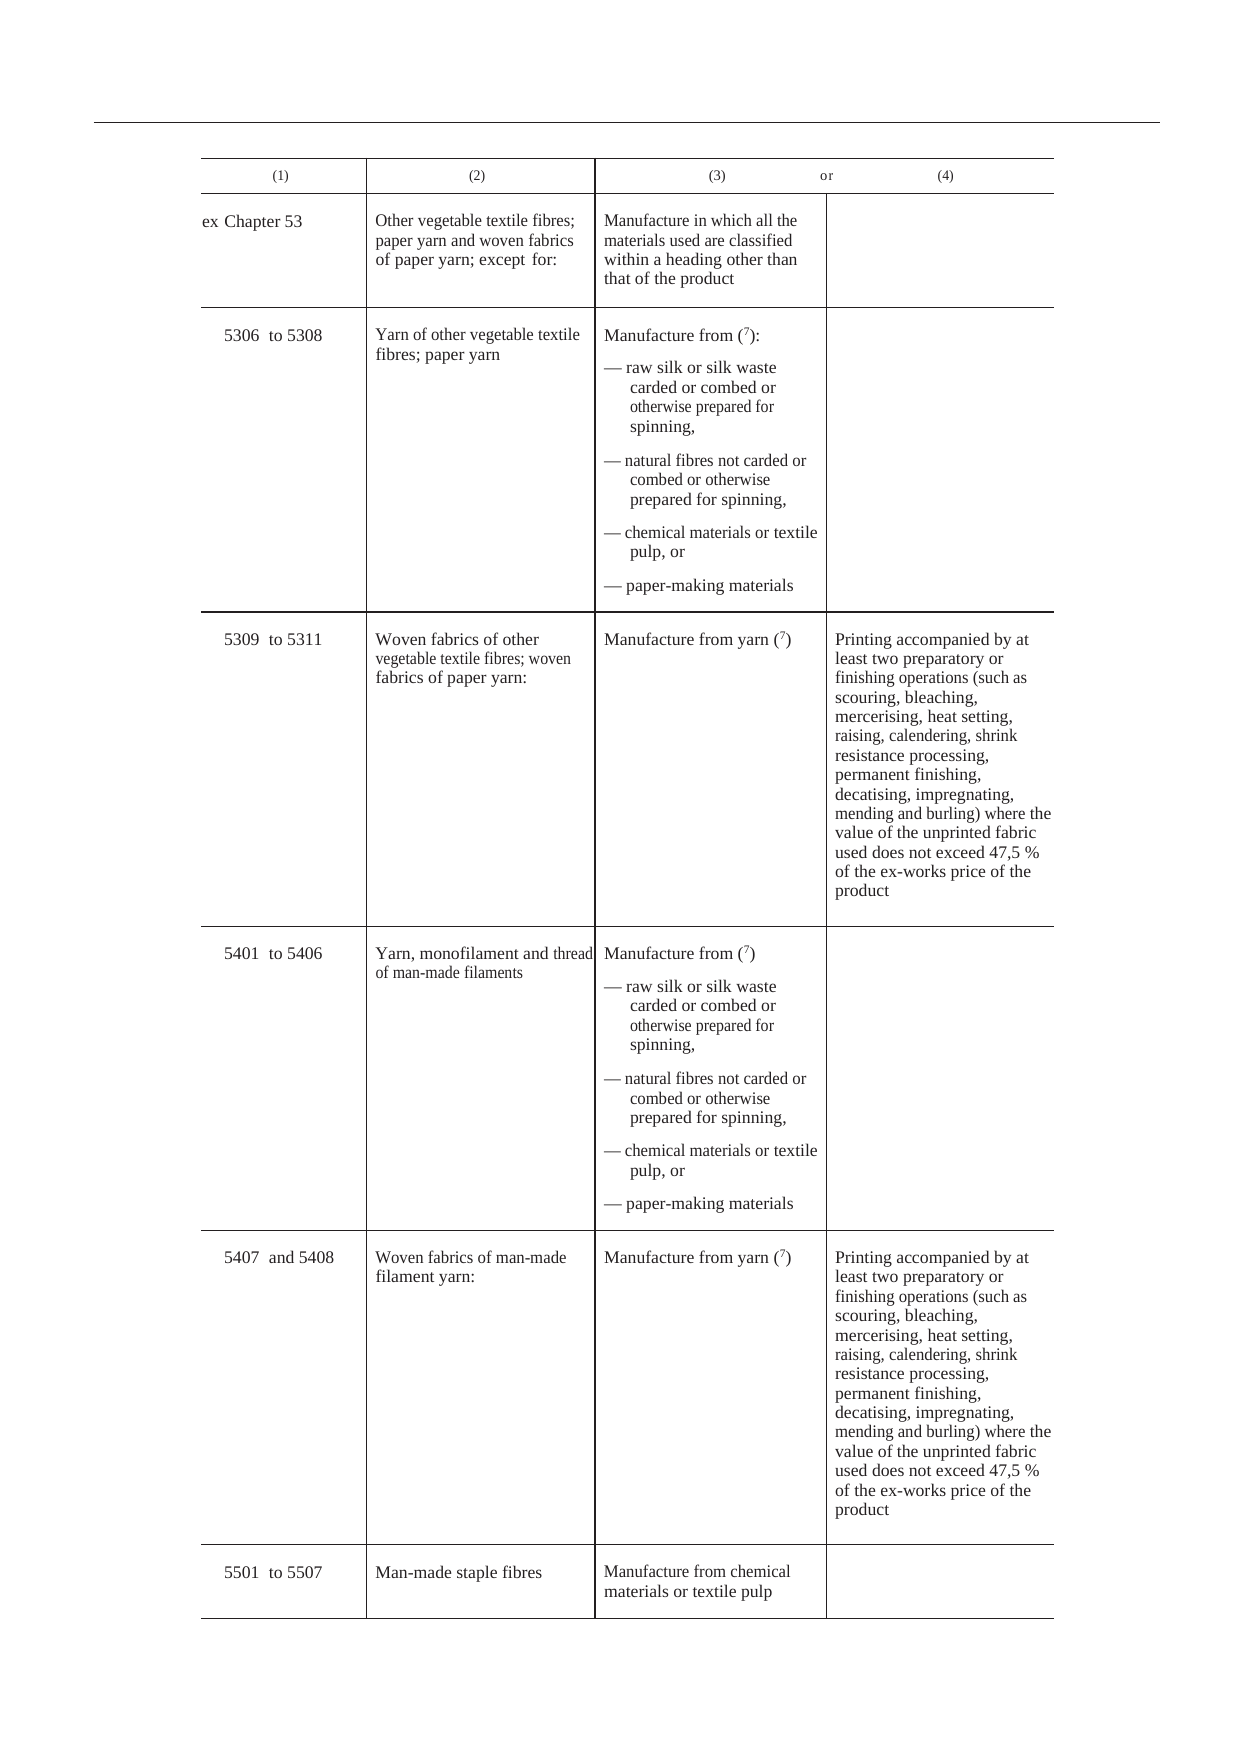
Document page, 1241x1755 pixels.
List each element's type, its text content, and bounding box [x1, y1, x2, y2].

table_cell Manufacture from (7): — raw silk or silk waste carded or combed or otherwise prepared for spinning, [596, 308, 826, 444]
table_cell Manufacture in which all the materials used are classified within a heading other than that of the product [596, 194, 826, 307]
table_cell Manufacture from chemical materials or textile pulp [596, 1545, 826, 1618]
table_cell Chapter 53 [220, 194, 366, 307]
table_cell Woven fabrics of man-made filament yarn: [367, 1231, 594, 1544]
table_header (2) [367, 159, 594, 193]
table_cell [265, 568, 366, 611]
table_cell [201, 568, 265, 611]
table_cell to 5406 [265, 927, 366, 1062]
table_cell [265, 516, 366, 568]
table_cell — paper-making materials [596, 1186, 826, 1230]
table_cell [827, 194, 1054, 307]
table_cell Yarn, monofilament and thread of man-made filaments [367, 927, 594, 1062]
table_cell [265, 1186, 366, 1230]
table_cell [367, 568, 594, 611]
table_cell [201, 1062, 265, 1134]
table_cell Manufacture from yarn (7) [596, 613, 826, 926]
table_cell — paper-making materials [596, 568, 826, 611]
table_cell and 5408 [265, 1231, 366, 1544]
table_cell to 5311 [265, 613, 366, 926]
table_cell Printing accompanied by at least two preparatory or finishing operations (such as scouring, bleaching, mercerising, heat setting, raising, calendering, shrink resistance processing, permanent finishing, decatising, impregnating, mending and burling) where the value of the unprinted fabric used does not exceed 47,5 % of the ex-works price of the product [827, 613, 1054, 926]
table_cell [367, 1134, 594, 1186]
table_cell Other vegetable textile fibres; paper yarn and woven fabrics of paper yarn; except for: [367, 194, 594, 307]
table_cell [265, 1134, 366, 1186]
table_cell [827, 308, 1054, 611]
table_cell [827, 1545, 1054, 1618]
table_cell to 5507 [265, 1545, 366, 1618]
table_cell Yarn of other vegetable textile fibres; paper yarn [367, 308, 594, 444]
table_cell [367, 1062, 594, 1134]
table_cell [201, 516, 265, 568]
table_cell 5407 [201, 1231, 265, 1544]
table_cell [201, 444, 265, 516]
table_cell [265, 444, 366, 516]
table_cell 5501 [201, 1545, 265, 1618]
table_cell Woven fabrics of other vegetable textile fibres; woven fabrics of paper yarn: [367, 613, 594, 926]
table_header r (4) [826, 159, 1054, 193]
table_cell [265, 1062, 366, 1134]
table_header (3) o [596, 159, 826, 193]
table_cell [201, 1134, 265, 1186]
table_cell to 5308 [265, 308, 366, 444]
table_cell 5306 [201, 308, 265, 444]
table_cell [827, 927, 1054, 1230]
table_cell [201, 1186, 265, 1230]
table_header (1) [201, 159, 366, 193]
table_cell [367, 516, 594, 568]
table_cell 5309 [201, 613, 265, 926]
table_cell ex [201, 194, 220, 307]
table_cell — chemical materials or textile pulp, or [596, 516, 826, 568]
table_cell Manufacture from (7) — raw silk or silk waste carded or combed or otherwise prepared for spinning, [596, 927, 826, 1062]
table_cell — natural fibres not carded or combed or otherwise prepared for spinning, [596, 444, 826, 516]
table_cell [367, 1186, 594, 1230]
table_cell Man-made staple fibres [367, 1545, 594, 1618]
table_cell — natural fibres not carded or combed or otherwise prepared for spinning, [596, 1062, 826, 1134]
table_cell Printing accompanied by at least two preparatory or finishing operations (such as scouring, bleaching, mercerising, heat setting, raising, calendering, shrink resistance processing, permanent finishing, decatising, impregnating, mending and burling) where the value of the unprinted fabric used does not exceed 47,5 % of the ex-works price of the product [827, 1231, 1054, 1544]
table_cell Manufacture from yarn (7) [596, 1231, 826, 1544]
table_cell 5401 [201, 927, 265, 1062]
table_cell — chemical materials or textile pulp, or [596, 1134, 826, 1186]
table_cell [367, 444, 594, 516]
